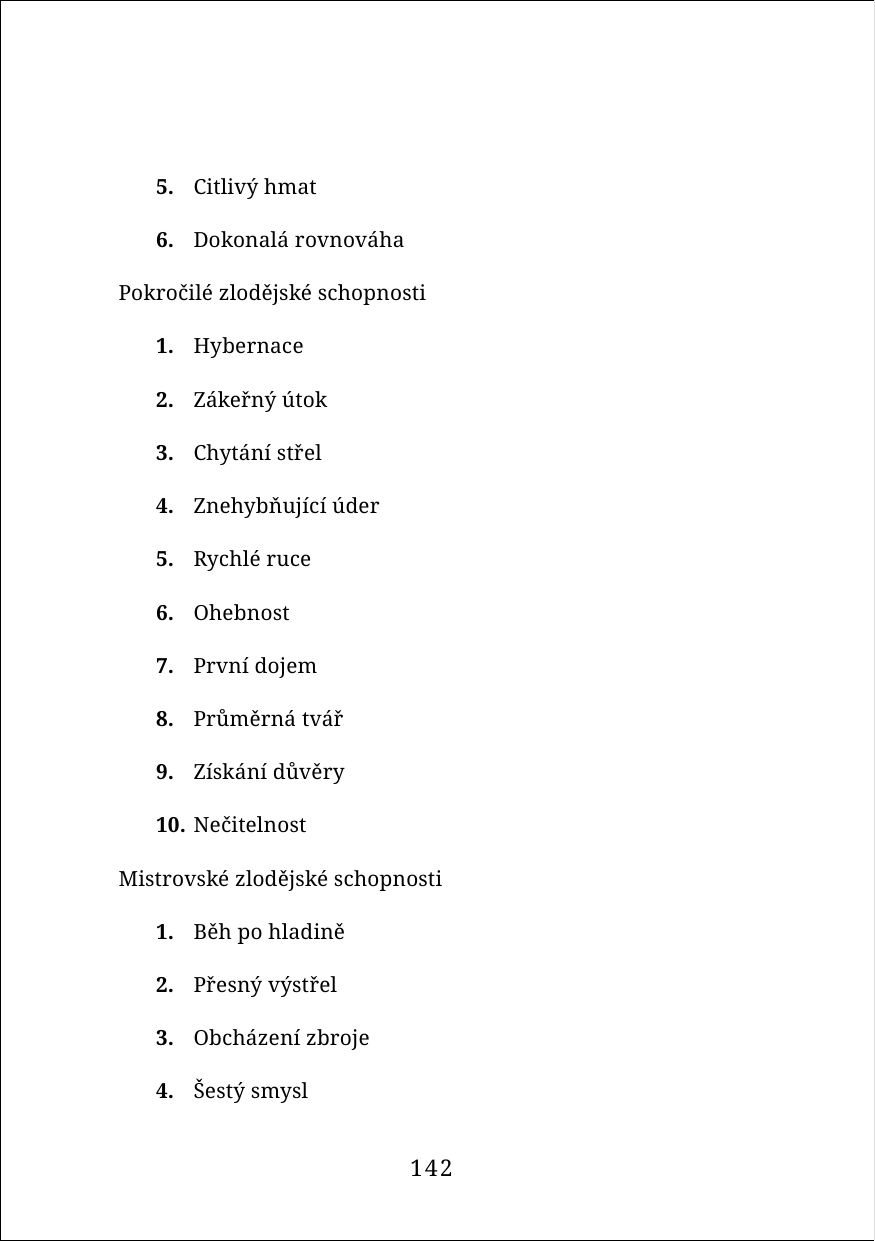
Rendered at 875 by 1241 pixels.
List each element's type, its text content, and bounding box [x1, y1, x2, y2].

list Průměrná tvář [156, 704, 756, 732]
list Chytání střel [156, 438, 756, 466]
list Dokonalá rovnováha [156, 225, 756, 253]
list Běh po hladině [156, 917, 756, 945]
list Šestý smysl [156, 1077, 756, 1105]
list Získání důvěry [156, 757, 756, 786]
text Mistrovské zlodějské schopnosti [118, 864, 756, 892]
list Obcházení zbroje [156, 1023, 756, 1052]
list Zákeřný útok [156, 385, 756, 413]
list Nečitelnost [156, 811, 756, 839]
list Znehybňující úder [156, 491, 756, 519]
list První dojem [156, 651, 756, 679]
list Rychlé ruce [156, 544, 756, 573]
list Citlivý hmat [156, 172, 756, 200]
list Hybernace [156, 331, 756, 360]
list Přesný výstřel [156, 970, 756, 999]
text Pokročilé zlodějské schopnosti [118, 278, 756, 307]
list Ohebnost [156, 598, 756, 626]
